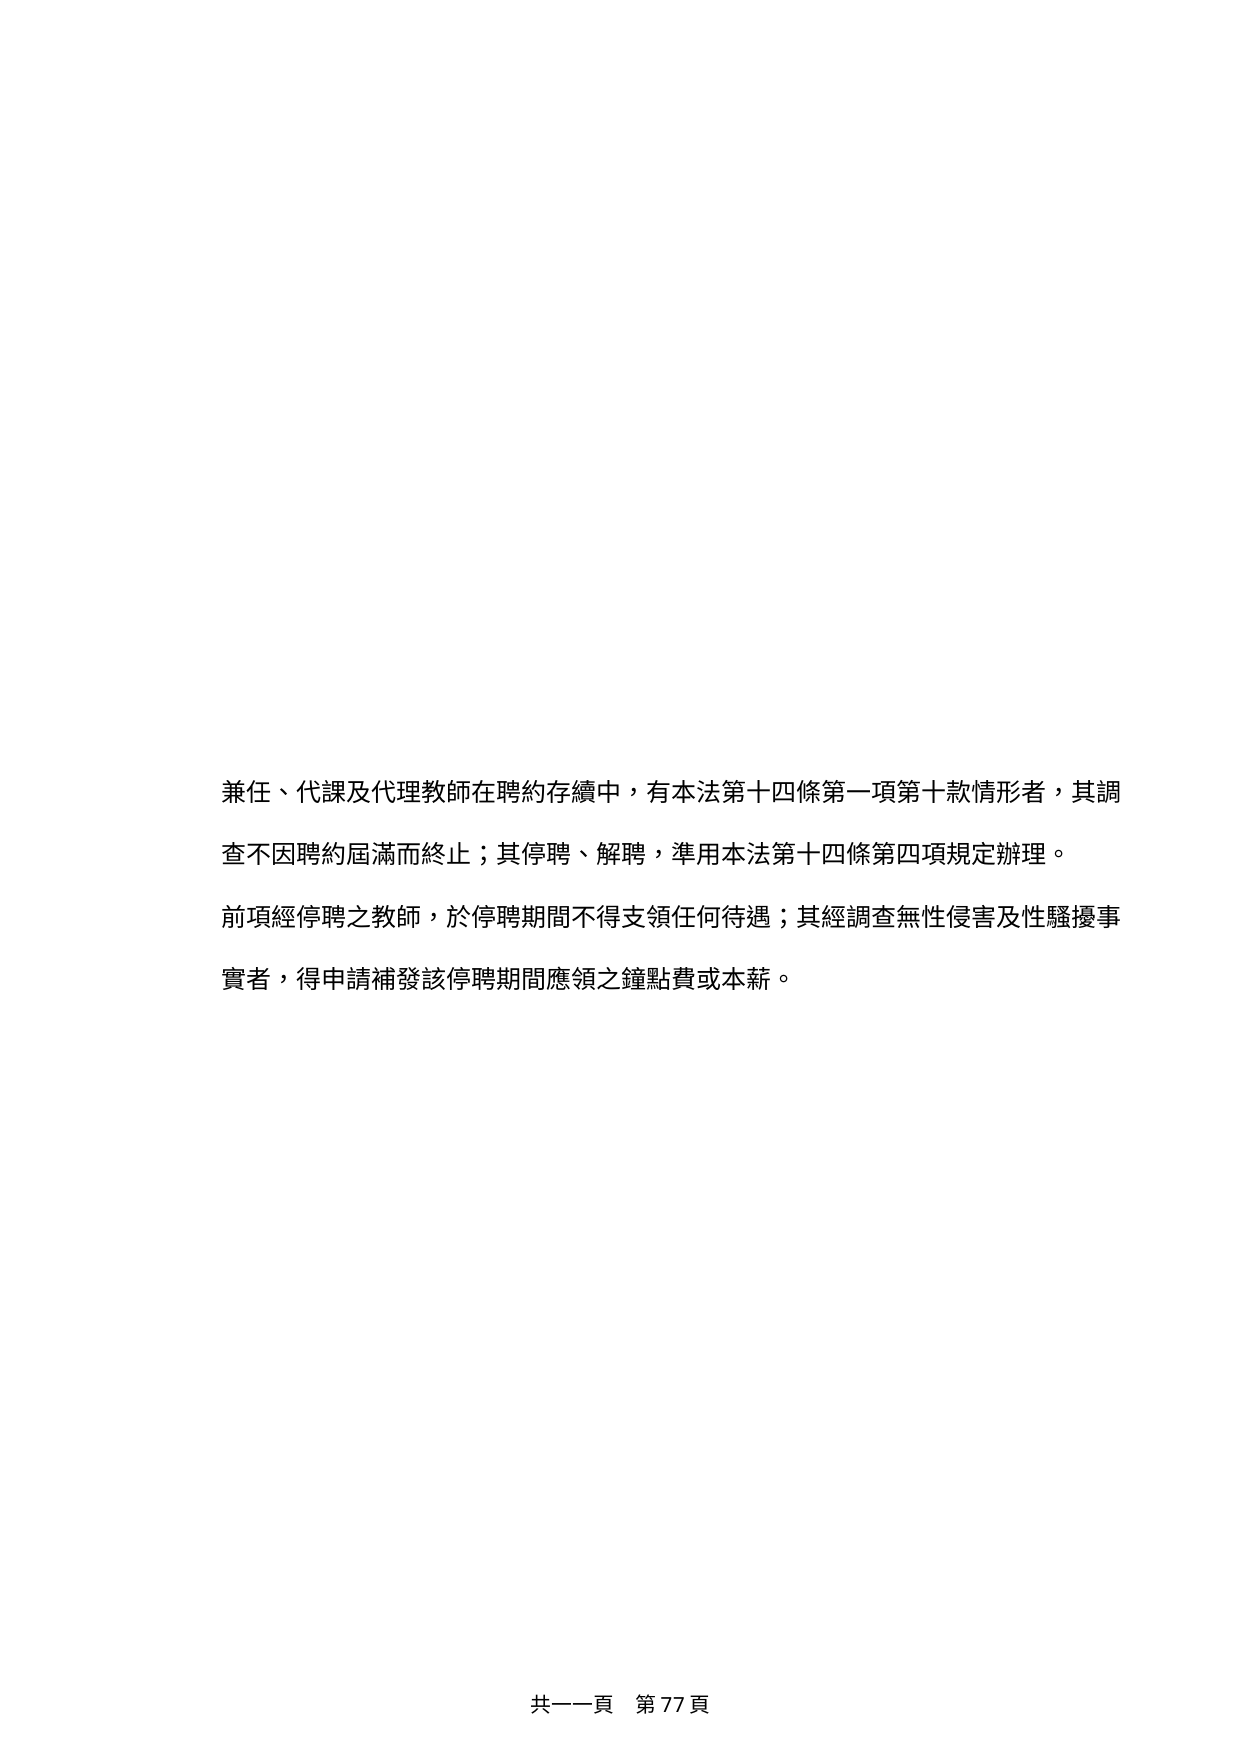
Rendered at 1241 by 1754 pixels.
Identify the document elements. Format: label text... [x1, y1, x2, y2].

text 前項經停聘之教師，於停聘期間不得支領任何待遇；其經調查無性侵害及性騷擾事實者，得申請補發該停聘期間應領之鐘點費或本薪。 [221, 874, 1122, 999]
text 兼任、代課及代理教師在聘約存續中，有本法第十四條第一項第十款情形者，其調查不因聘約屆滿而終止；其停聘、解聘，準用本法第十四條第四項規定辦理。 [221, 749, 1122, 874]
